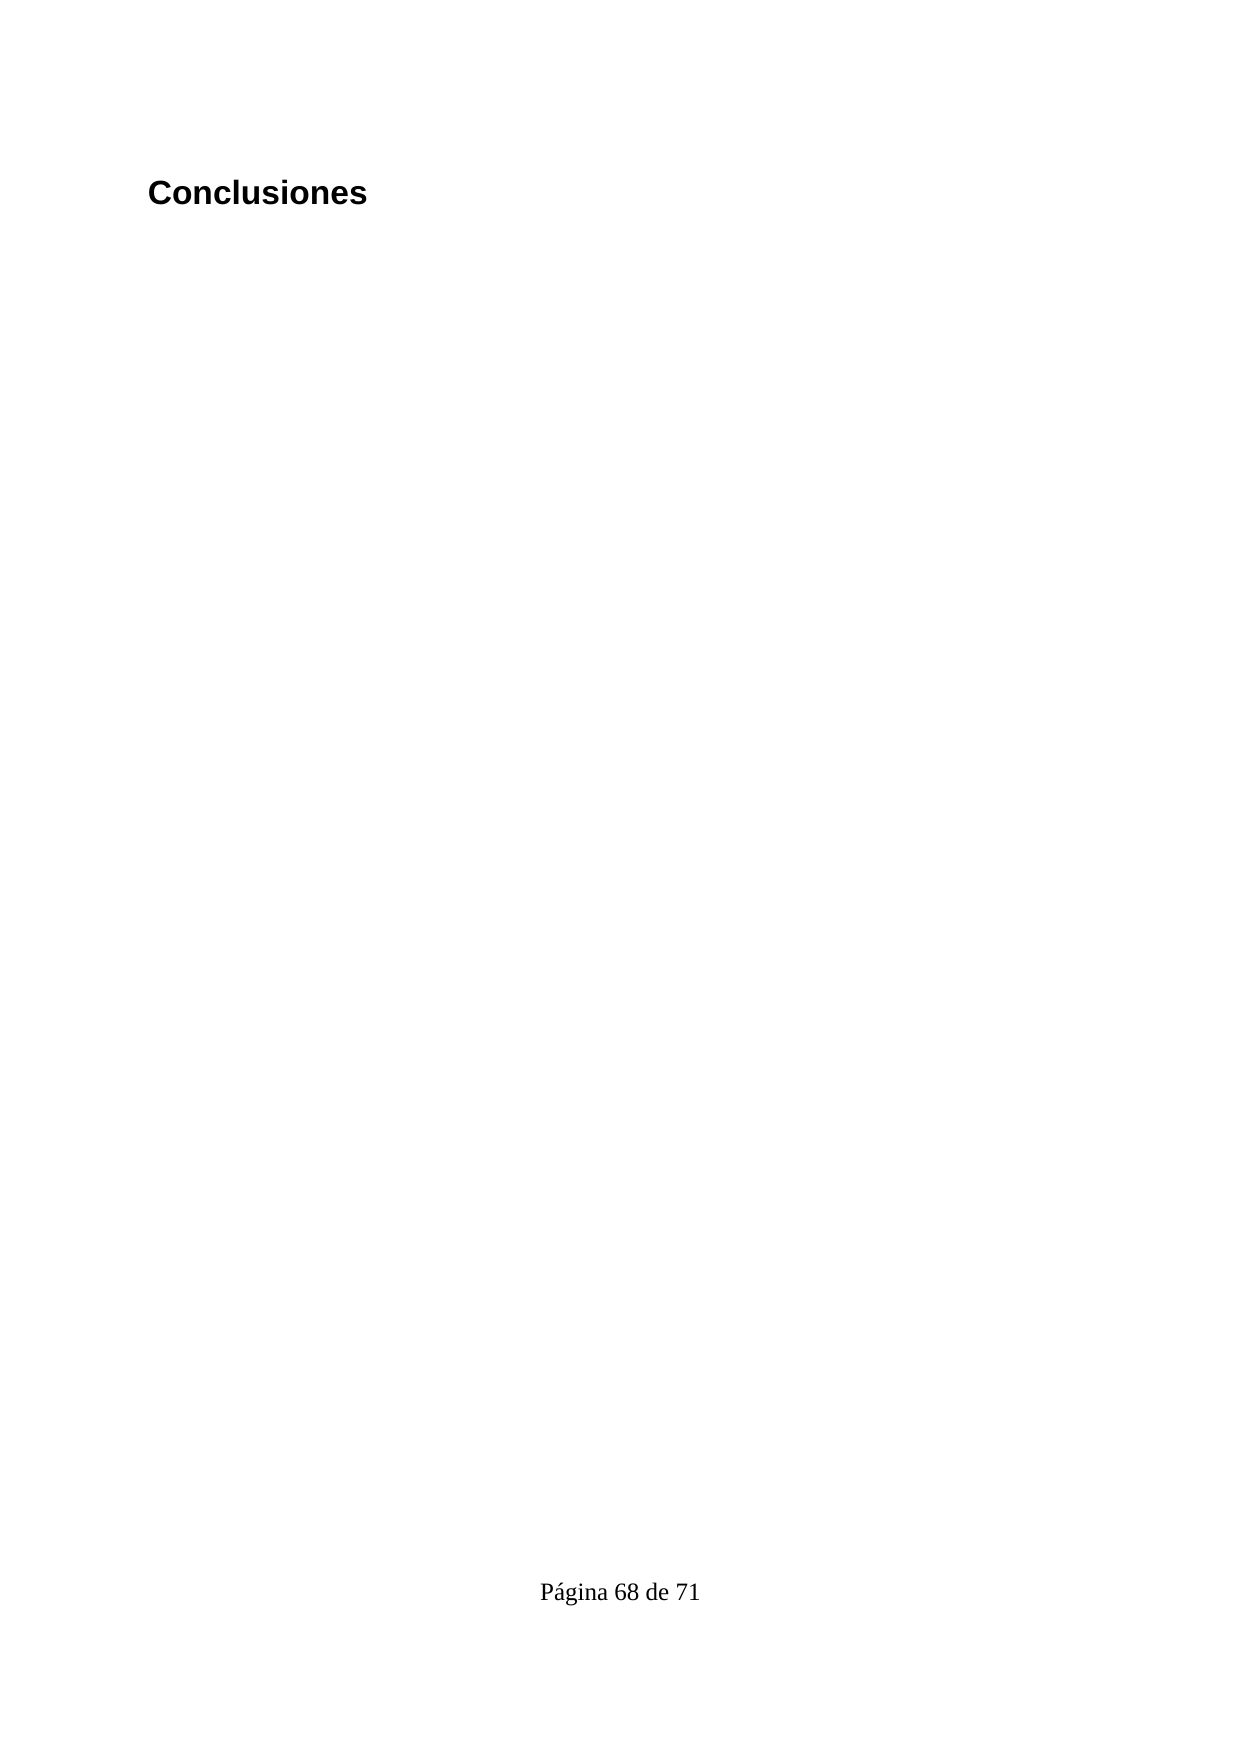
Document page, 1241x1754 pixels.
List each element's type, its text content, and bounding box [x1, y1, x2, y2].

subtitle Conclusiones [148, 173, 1093, 211]
